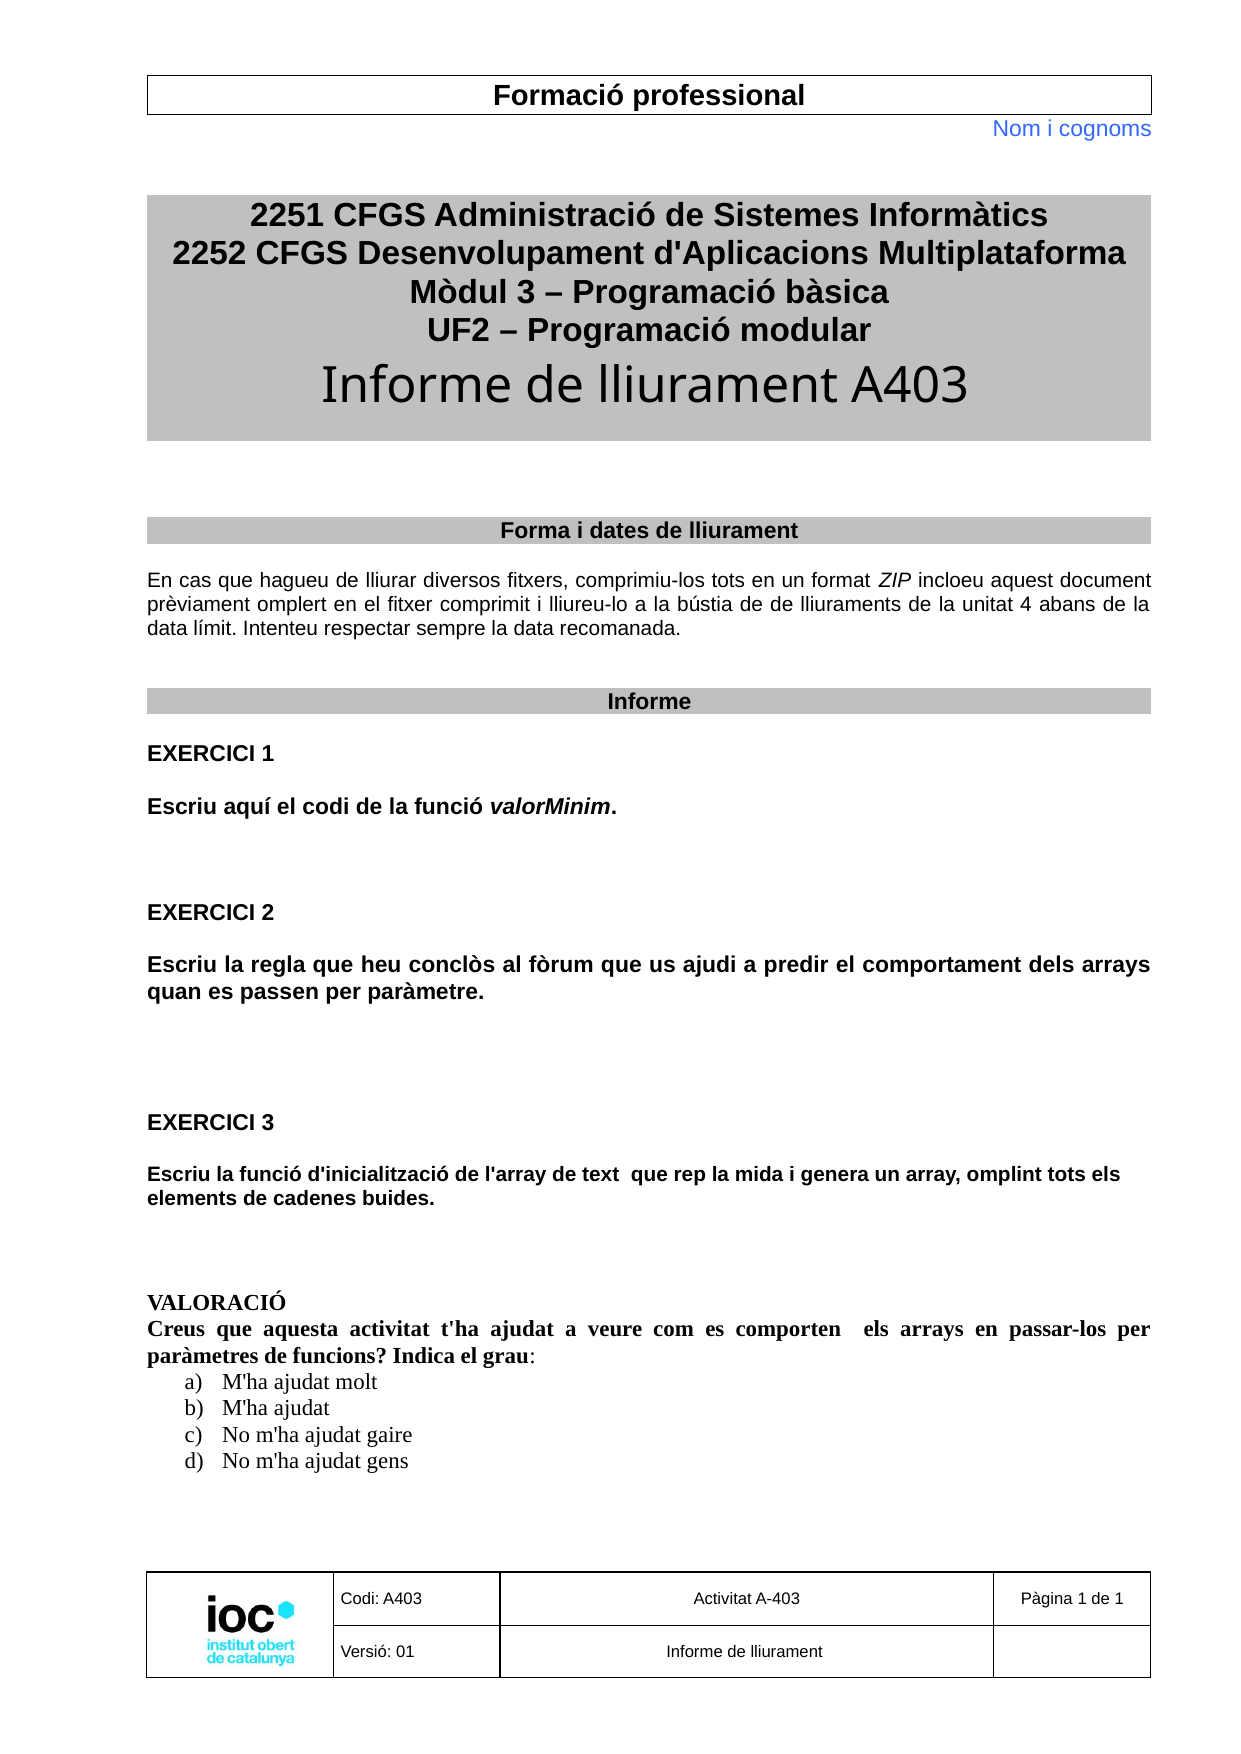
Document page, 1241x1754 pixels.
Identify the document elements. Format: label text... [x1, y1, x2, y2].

text Escriu aquí el codi de la funció valorMinim. [147, 793, 1151, 819]
list No m'ha ajudat gens [184, 1447, 1151, 1473]
list M'ha ajudat [184, 1394, 1151, 1421]
text Escriu la funció d'inicialització de l'array de text que rep la mida i genera un array, omplint tots els elements de cadenes buides. [147, 1162, 1151, 1210]
text 2251 CFGS Administració de Sistemes Informàtics [147, 195, 1151, 233]
text Informe [147, 688, 1151, 714]
text VALORACIÓ [147, 1289, 1151, 1315]
list No m'ha ajudat gaire [184, 1421, 1151, 1447]
text Informe de lliurament A403 [147, 349, 1151, 417]
text EXERCICI 3 [147, 1109, 1151, 1136]
text Escriu la regla que heu conclòs al fòrum que us ajudi a predir el comportament dels arrays quan es passen per paràmetre. [147, 951, 1151, 1004]
text 2252 CFGS Desenvolupament d'Aplicacions Multiplataforma [147, 233, 1151, 272]
picture [194, 1581, 308, 1677]
text EXERCICI 2 [147, 898, 1151, 925]
text EXERCICI 1 [147, 740, 1151, 767]
list M'ha ajudat molt [184, 1368, 1151, 1394]
subtitle UF2 – Programació modular [147, 310, 1151, 349]
text En cas que hagueu de lliurar diversos fitxers, comprimiu-los tots en un format ZIP incloeu aquest document prèviament omplert en el fitxer comprimit i lliureu-lo a la bústia de de lliuraments de la unitat 4 abans de la data límit. Intenteu respectar sempre la data recomanada. [147, 568, 1151, 640]
text Forma i dates de lliurament [147, 517, 1151, 544]
subtitle Mòdul 3 – Programació bàsica [147, 272, 1151, 310]
text Creus que aquesta activitat t'ha ajudat a veure com es comporten els arrays en passar-los per paràmetres de funcions? Indica el grau: [147, 1315, 1151, 1368]
